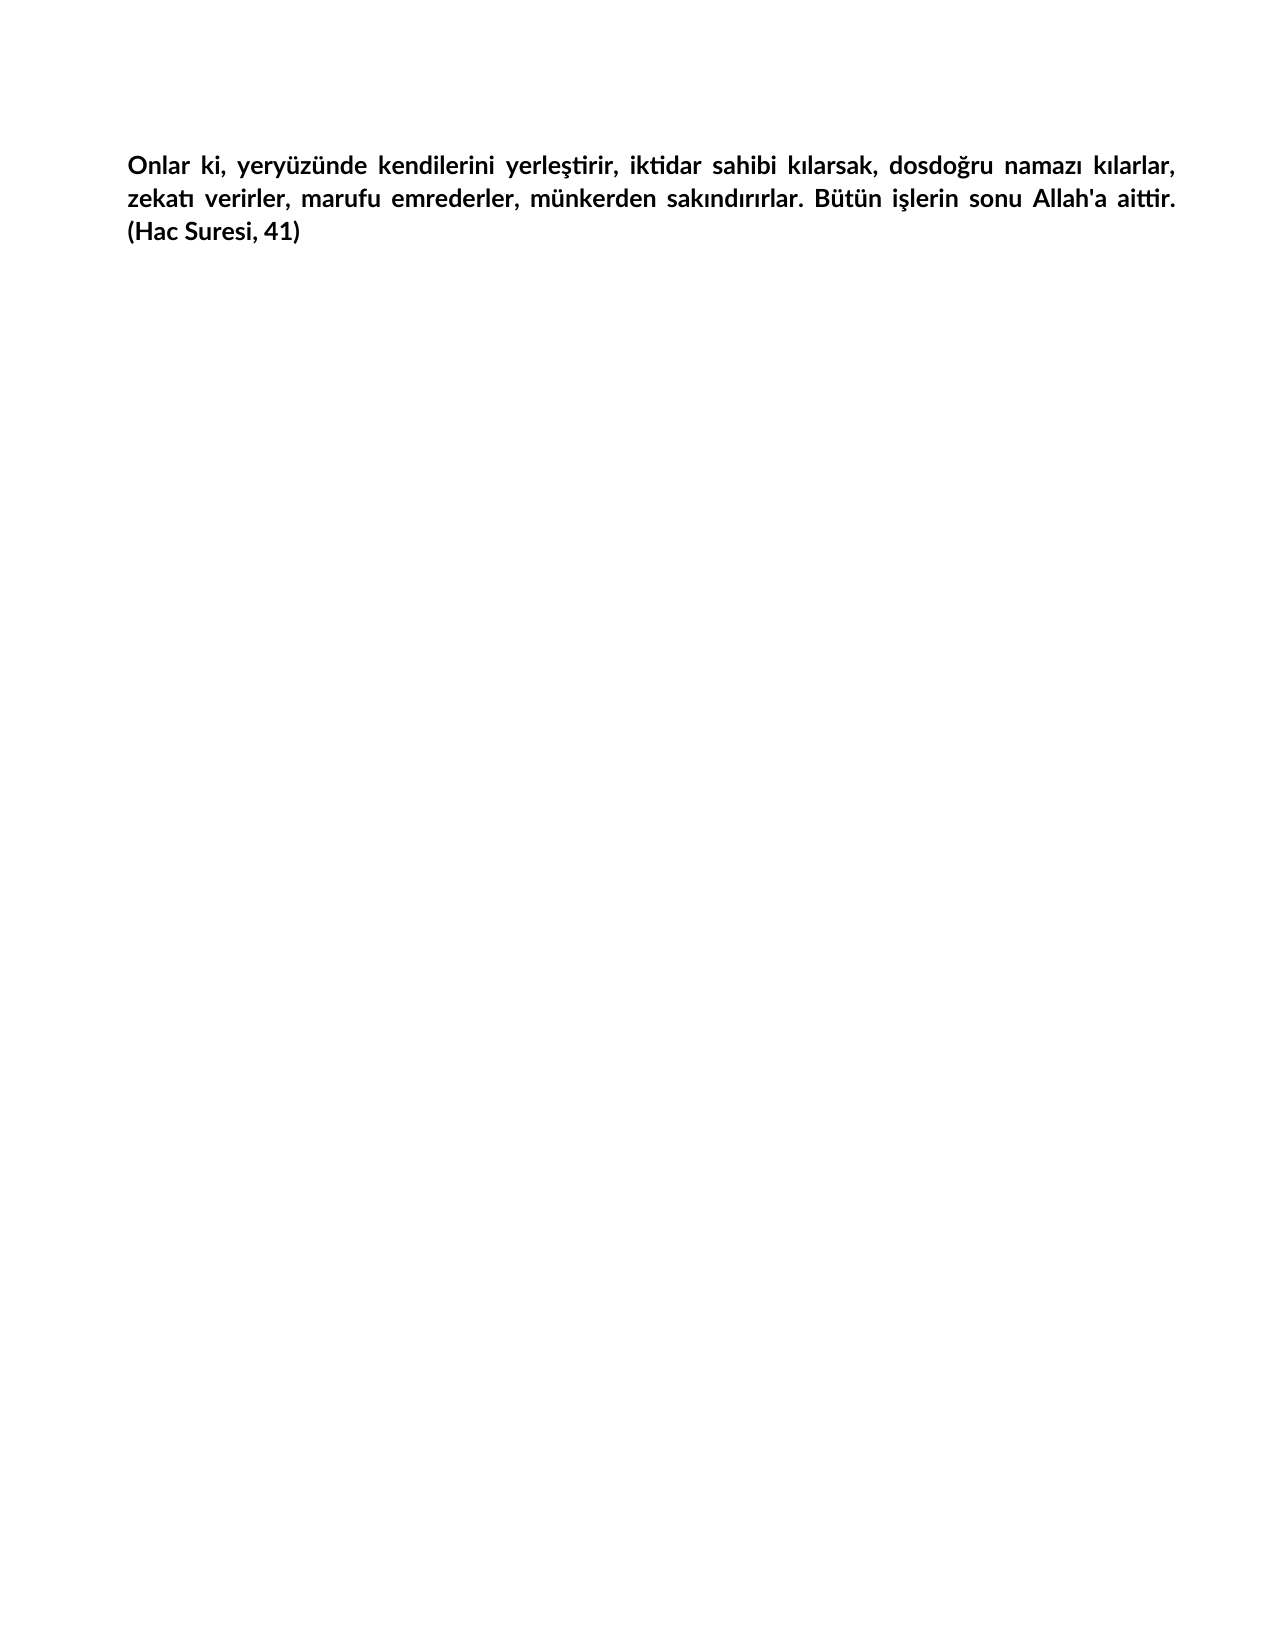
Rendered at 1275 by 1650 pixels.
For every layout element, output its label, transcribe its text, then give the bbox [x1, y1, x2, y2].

text Onlar ki, yeryüzünde kendilerini yerleştirir, iktidar sahibi kılarsak, dosdoğru namazı kılarlar, zekatı verirler, marufu emrederler, münkerden sakındırırlar. Bütün işlerin sonu Allah'a aittir. (Hac Suresi, 41) [127, 150, 1177, 246]
